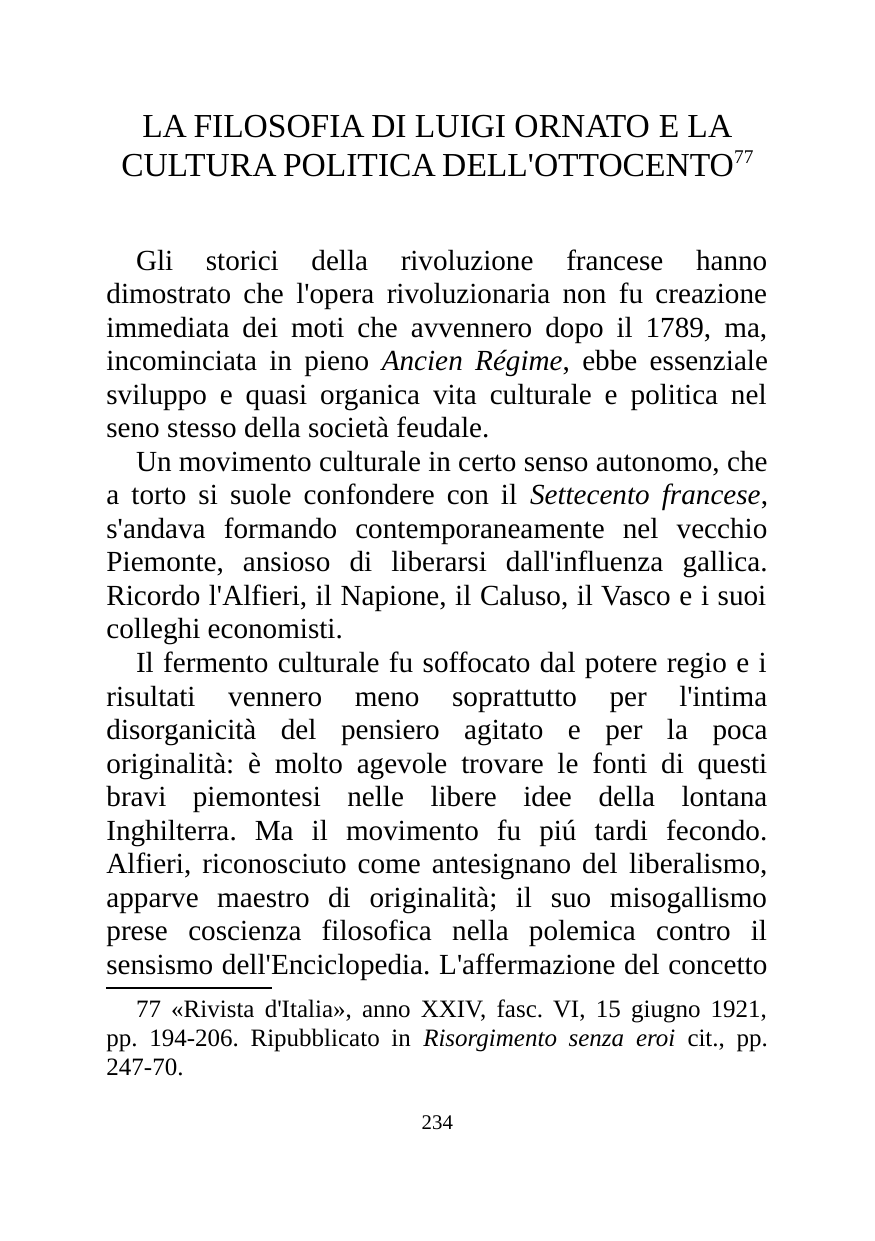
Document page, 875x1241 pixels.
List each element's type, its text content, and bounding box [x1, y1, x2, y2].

text «Rivista d'Italia», anno XXIV, fasc. VI, 15 giugno 1921, pp. 194-206. Ripubblicato in Risorgimento senza eroi cit., pp. 247-70. [106, 994, 768, 1080]
subtitle LA FILOSOFIA DI LUIGI ORNATO E LA CULTURA POLITICA DELL'OTTOCENTO [106, 106, 768, 183]
text Un movimento culturale in certo senso autonomo, che a torto si suole confondere con il Settecento francese, s'andava formando contemporaneamente nel vecchio Piemonte, ansioso di liberarsi dall'influenza gallica. Ricordo l'Alfieri, il Napione, il Caluso, il Vasco e i suoi colleghi economisti. [106, 444, 768, 645]
text Il fermento culturale fu soffocato dal potere regio e i risultati vennero meno soprattutto per l'intima disorganicità del pensiero agitato e per la poca originalità: è molto agevole trovare le fonti di questi bravi piemontesi nelle libere idee della lontana Inghilterra. Ma il movimento fu piú tardi fecondo. Alfieri, riconosciuto come antesignano del liberalismo, apparve maestro di originalità; il suo misogallismo prese coscienza filosofica nella polemica contro il sensismo dell'Enciclopedia. L'affermazione del concetto [106, 645, 768, 981]
text Gli storici della rivoluzione francese hanno dimostrato che l'opera rivoluzionaria non fu creazione immediata dei moti che avvennero dopo il 1789, ma, incominciata in pieno Ancien Régime, ebbe essenziale sviluppo e quasi organica vita culturale e politica nel seno stesso della società feudale. [106, 243, 768, 444]
